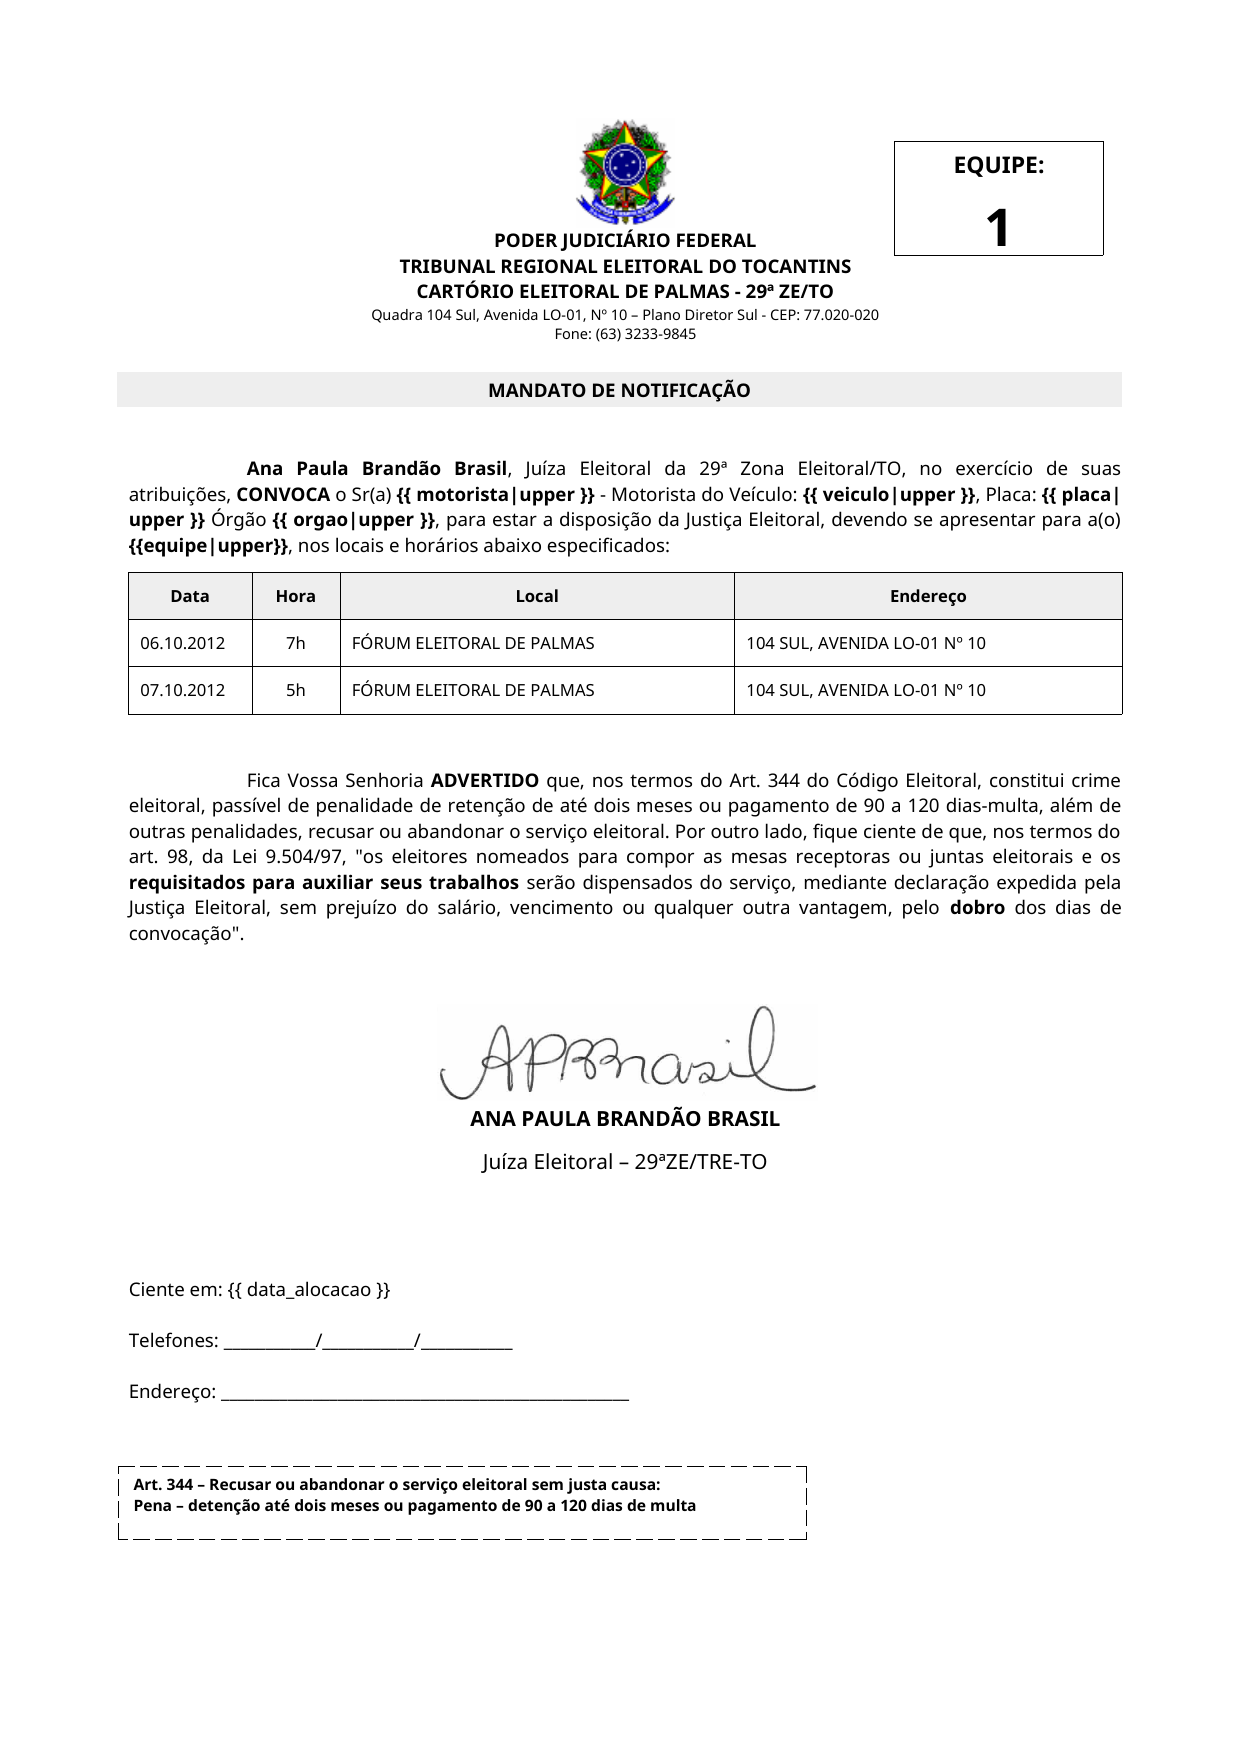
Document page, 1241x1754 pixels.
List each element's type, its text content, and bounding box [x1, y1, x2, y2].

table_cell 104 SUL, AVENIDA LO-01 Nº 10 [735, 620, 1122, 666]
table_cell 7h [253, 620, 340, 666]
table_header MANDATO DE NOTIFICAÇÃO [117, 372, 1122, 407]
text Art. 344 – Recusar ou abandonar o serviço eleitoral sem justa causa: Pena – detenção até dois meses ou pagamento de 90 a 120 dias de multa [133, 1474, 791, 1516]
subtitle ANA PAULA BRANDÃO BRASIL Juíza Eleitoral – 29ªZE/TRE-TO [128, 1104, 1122, 1176]
table_header Endereço [735, 573, 1122, 619]
text PODER JUDICIÁRIO FEDERAL TRIBUNAL REGIONAL ELEITORAL DO TOCANTINS CARTÓRIO ELEITORAL DE PALMAS - 29ª ZE/TO Quadra 104 Sul, Avenida LO-01, Nº 10 – Plano Diretor Sul - CEP: 77.020-020 Fone: (63) 3233-9845 [128, 228, 1122, 344]
text Fica Vossa Senhoria ADVERTIDO que, nos termos do Art. 344 do Código Eleitoral, constitui crime eleitoral, passível de penalidade de retenção de até dois meses ou pagamento de 90 a 120 dias-multa, além de outras penalidades, recusar ou abandonar o serviço eleitoral. Por outro lado, fique ciente de que, nos termos do art. 98, da Lei 9.504/97, "os eleitores nomeados para compor as mesas receptoras ou juntas eleitorais e os requisitados para auxiliar seus trabalhos serão dispensados do serviço, mediante declaração expedida pela Justiça Eleitoral, sem prejuízo do salário, vencimento ou qualquer outra vantagem, pelo dobro dos dias de convocação". [128, 767, 1122, 946]
table_cell 07.10.2012 [129, 667, 252, 714]
table_cell FÓRUM ELEITORAL DE PALMAS [341, 620, 734, 666]
table_header Hora [253, 573, 340, 619]
picture [437, 1004, 818, 1101]
table_cell 06.10.2012 [129, 620, 252, 666]
picture [575, 118, 675, 228]
text Ana Paula Brandão Brasil, Juíza Eleitoral da 29ª Zona Eleitoral/TO, no exercício de suas atribuições, CONVOCA o Sr(a) {{ motorista|upper }} - Motorista do Veículo: {{ veiculo|upper }}, Placa: {{ placa|upper }} Órgão {{ orgao|upper }}, para estar a disposição da Justiça Eleitoral, devendo se apresentar para a(o) {{equipe|upper}}, nos locais e horários abaixo especificados: [128, 455, 1122, 557]
table_cell FÓRUM ELEITORAL DE PALMAS [341, 667, 734, 714]
table_cell 5h [253, 667, 340, 714]
text Ciente em: {{ data_alocacao }} Telefones: ___________/___________/___________ Endereço: _________________________________________________ [128, 1276, 1122, 1404]
table_cell 104 SUL, AVENIDA LO-01 Nº 10 [735, 667, 1122, 714]
text EQUIPE: 1 [909, 149, 1088, 247]
table_header Data [129, 573, 252, 619]
table_header Local [341, 573, 734, 619]
